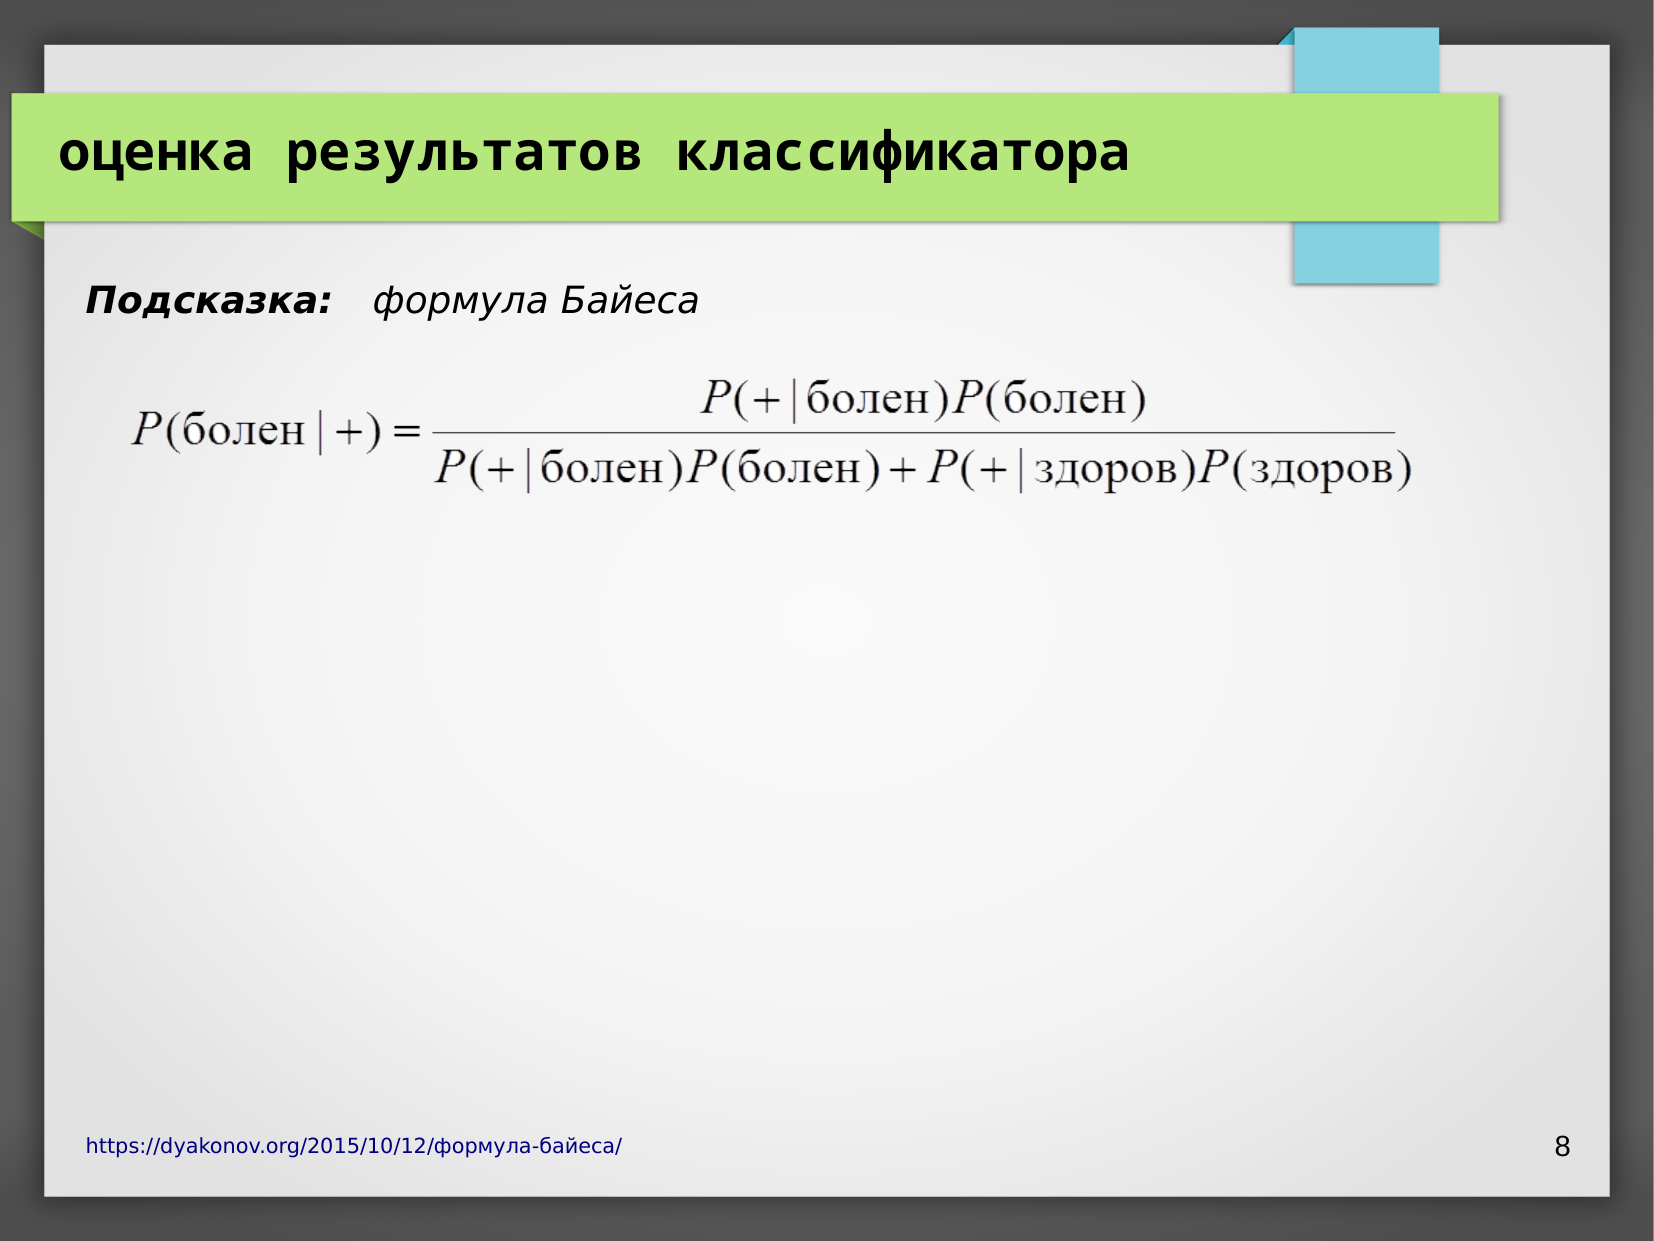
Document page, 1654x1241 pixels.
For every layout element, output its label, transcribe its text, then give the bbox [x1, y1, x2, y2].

text_box Подсказка: формула Байеса [70, 271, 1371, 426]
picture [0, 0, 1654, 1241]
text_box https://dyakonov.org/2015/10/12/формула-байеса/ [70, 1126, 808, 1182]
title оценка результатов классификатора [59, 109, 1217, 190]
